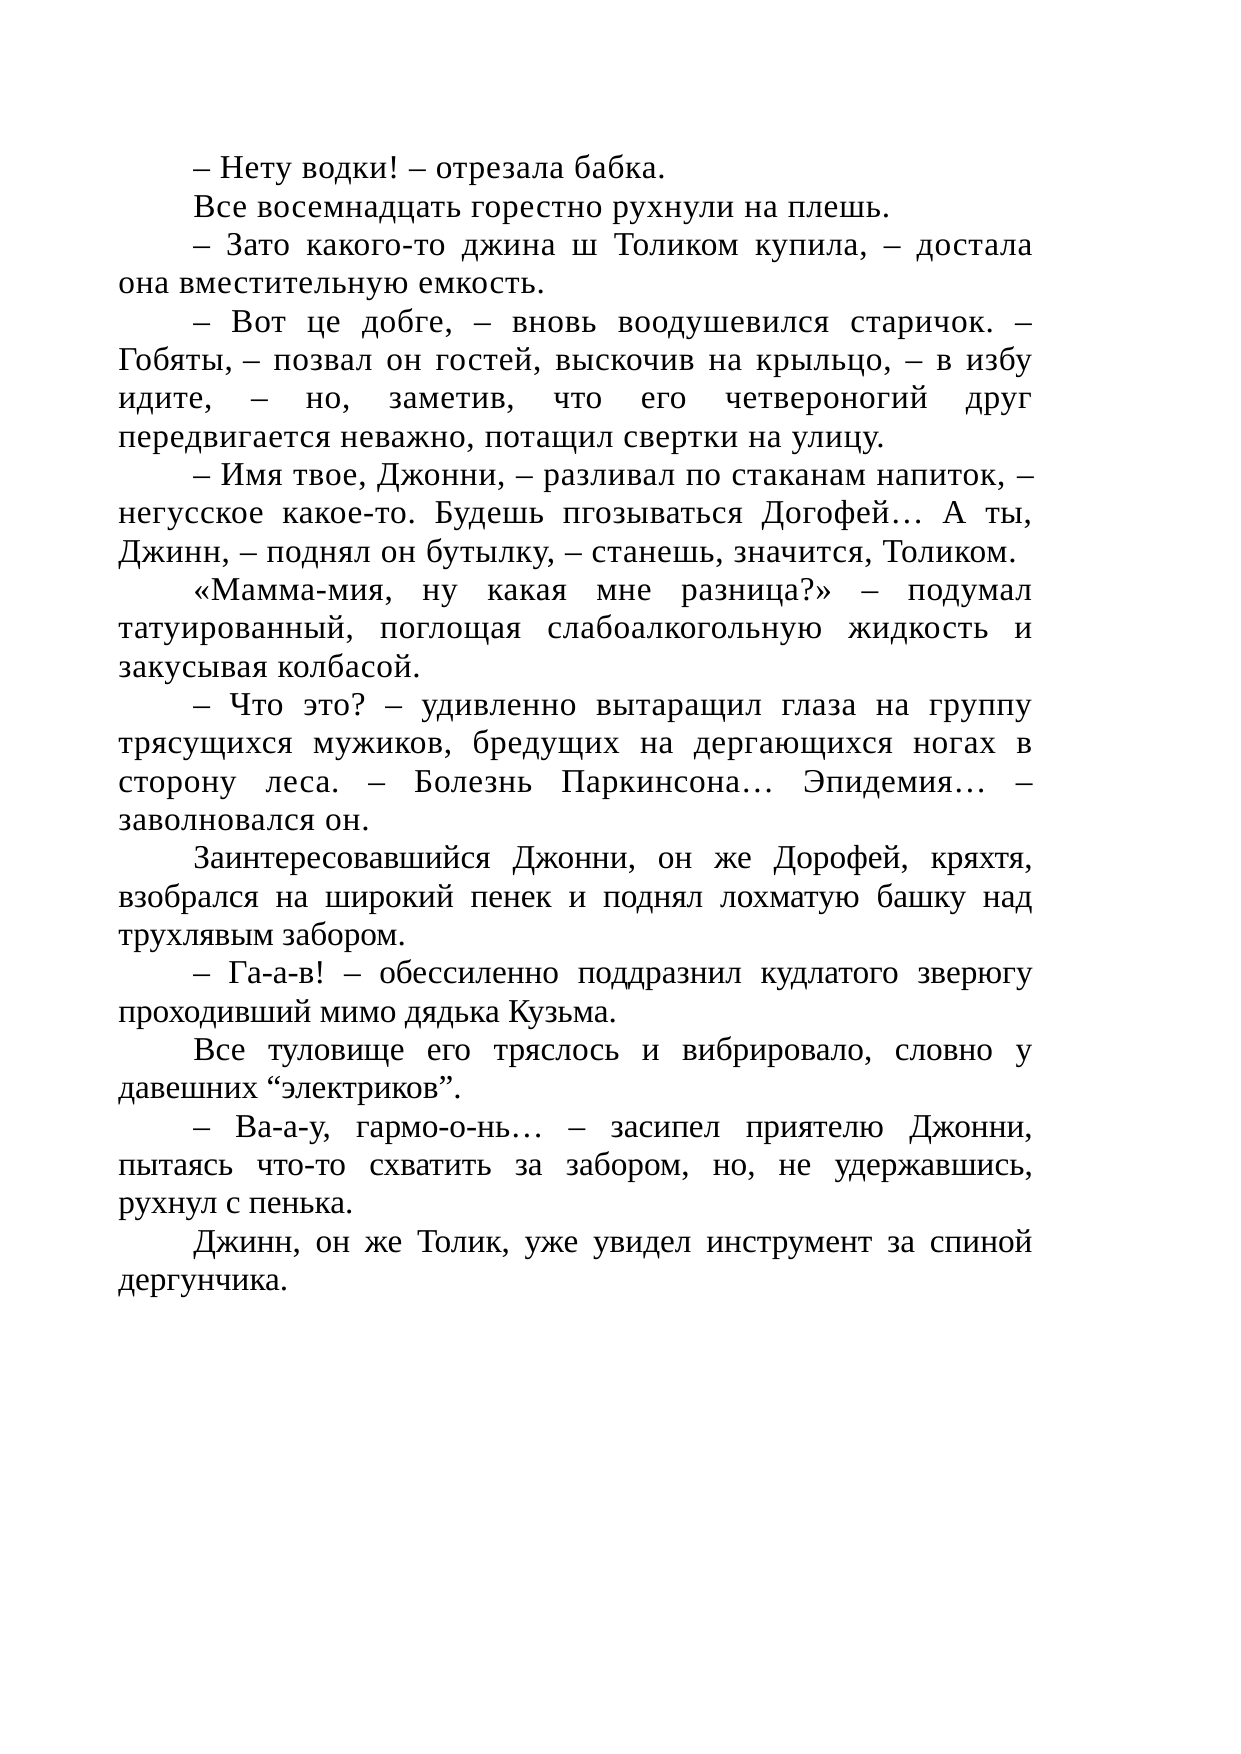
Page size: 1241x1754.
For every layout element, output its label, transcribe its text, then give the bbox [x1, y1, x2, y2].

subtitle Все восемнадцать горестно рухнули на плешь. [118, 186, 1033, 224]
subtitle – Что это? – удивленно вытаращил глаза на группу трясущихся мужиков, бредущих на дергающихся ногах в сторону леса. – Болезнь Паркинсона… Эпидемия… – заволновался он. [118, 684, 1033, 838]
subtitle Джинн, он же Толик, уже увидел инструмент за спиной дергунчика. [118, 1221, 1033, 1298]
subtitle Заинтересовавшийся Джонни, он же Дорофей, кряхтя, взобрался на широкий пенек и поднял лохматую башку над трухлявым забором. [118, 838, 1033, 953]
subtitle – Нету водки! – отрезала бабка. [118, 148, 1033, 186]
subtitle – Имя твое, Джонни, – разливал по стаканам напиток, – негусское какое-то. Будешь пгозываться Догофей… А ты, Джинн, – поднял он бутылку, – станешь, значится, Толиком. [118, 454, 1033, 569]
subtitle – Ва-а-у, гармо-о-нь… – засипел приятелю Джонни, пытаясь что-то схватить за забором, но, не удержавшись, рухнул с пенька. [118, 1106, 1033, 1221]
subtitle – Вот це добге, – вновь воодушевился старичок. – Гобяты, – позвал он гостей, выскочив на крыльцо, – в избу идите, – но, заметив, что его четвероногий друг передвигается неважно, потащил свертки на улицу. [118, 301, 1033, 454]
subtitle – Зато какого-то джина ш Толиком купила, – достала она вместительную емкость. [118, 224, 1033, 301]
subtitle Все туловище его тряслось и вибрировало, словно у давешних “электриков”. [118, 1029, 1033, 1106]
subtitle «Мамма-мия, ну какая мне разница?» – подумал татуированный, поглощая слабоалкогольную жидкость и закусывая колбасой. [118, 569, 1033, 684]
subtitle – Га-а-в! – обессиленно поддразнил кудлатого зверюгу проходивший мимо дядька Кузьма. [118, 953, 1033, 1029]
